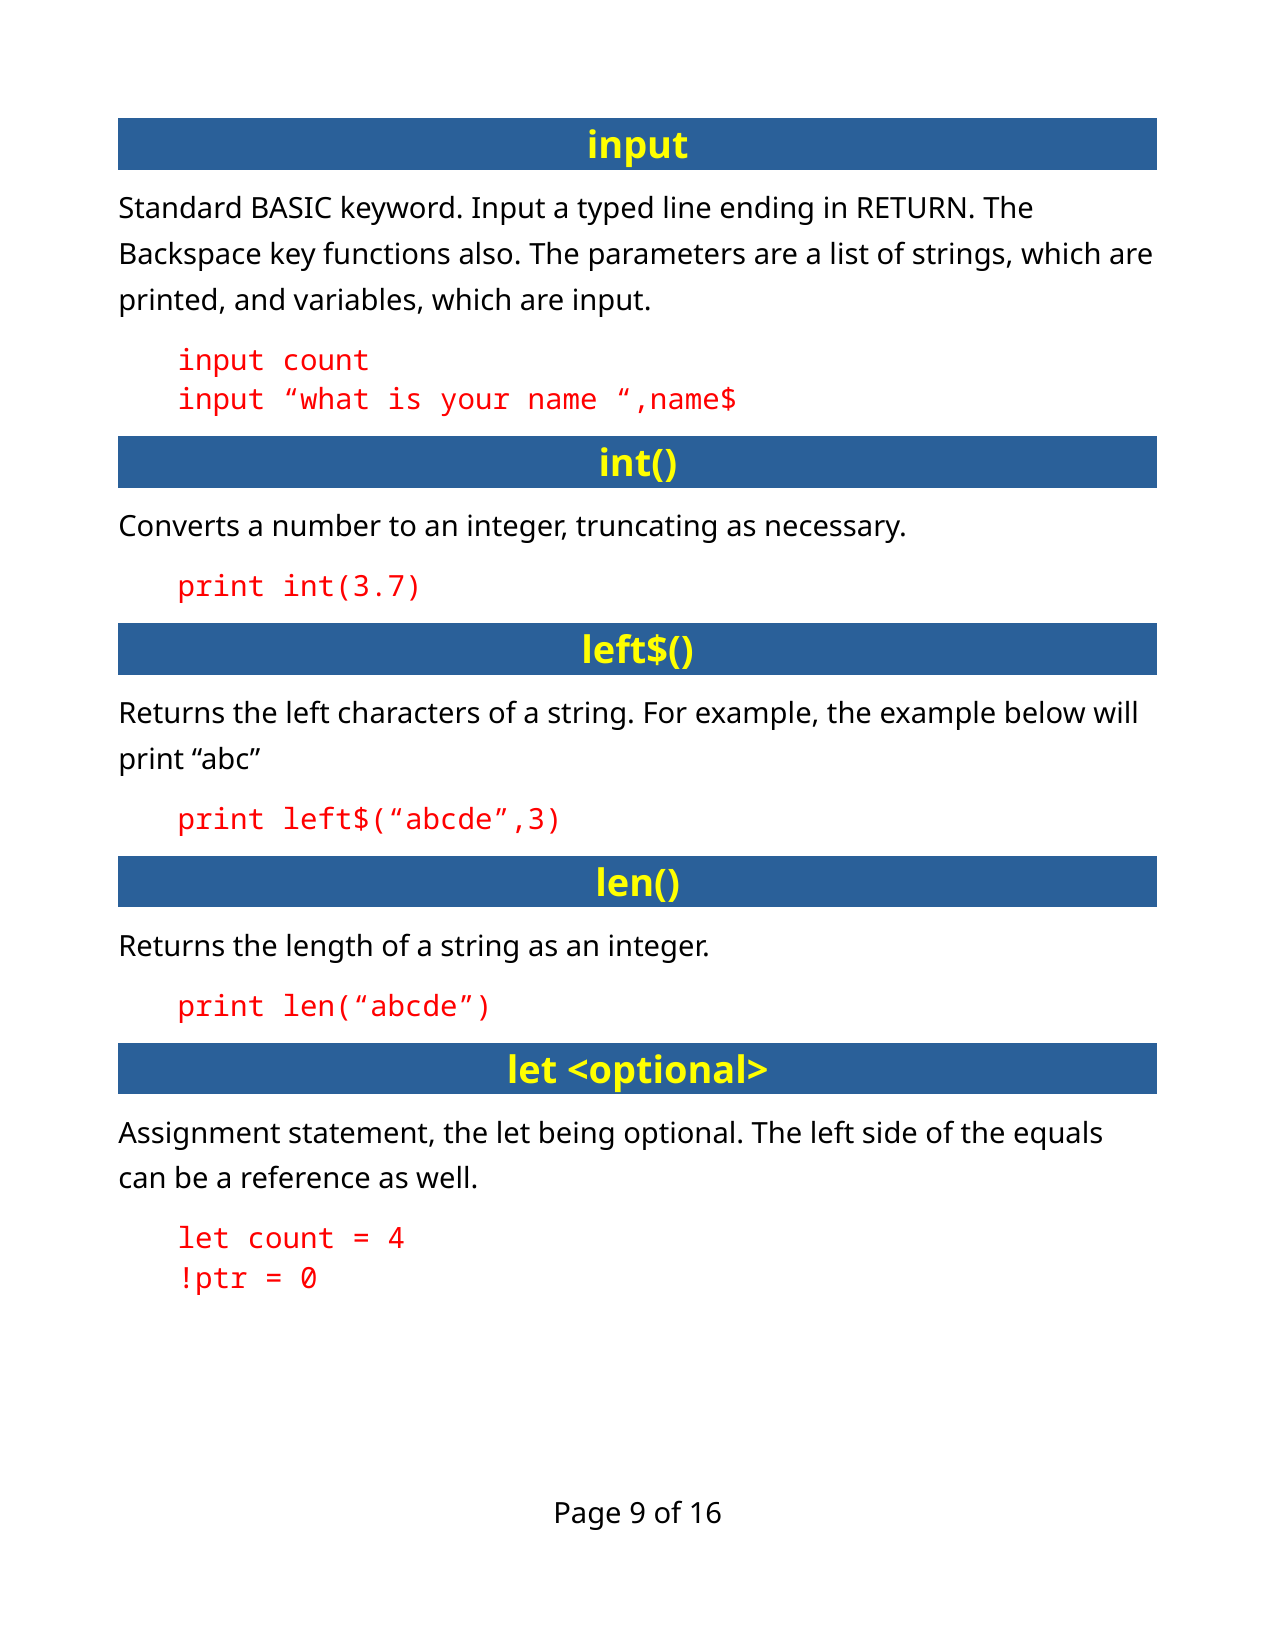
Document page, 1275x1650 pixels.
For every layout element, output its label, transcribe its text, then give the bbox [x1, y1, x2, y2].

text Returns the left characters of a string. For example, the example below will print “abc” [118, 692, 1157, 778]
text Input count [177, 339, 1157, 379]
text Assignment statement, the let being optional. The left side of the equals can be a reference as well. [118, 1112, 1157, 1197]
text Converts a number to an integer, truncating as necessary. [118, 505, 1157, 545]
text Returns the length of a string as an integer. [118, 925, 1157, 965]
text !ptr = 0 [177, 1257, 1157, 1297]
text print int(3.7) [177, 566, 1157, 605]
text input “What is your name “,name$ [177, 379, 1157, 418]
text let count = 4 [177, 1218, 1157, 1257]
text Standard BASIC keyword. Input a typed line ending in RETURN. The Backspace key functions also. The parameters are a list of strings, which are printed, and variables, which are input. [118, 187, 1157, 318]
subtitle len() [118, 856, 1157, 907]
subtitle input [118, 118, 1157, 170]
subtitle left$() [118, 623, 1157, 675]
subtitle let <optional> [118, 1043, 1157, 1094]
subtitle int() [118, 436, 1157, 488]
text print left$(“abcde”,3) [177, 798, 1157, 838]
text print len(“abcde”) [177, 985, 1157, 1025]
